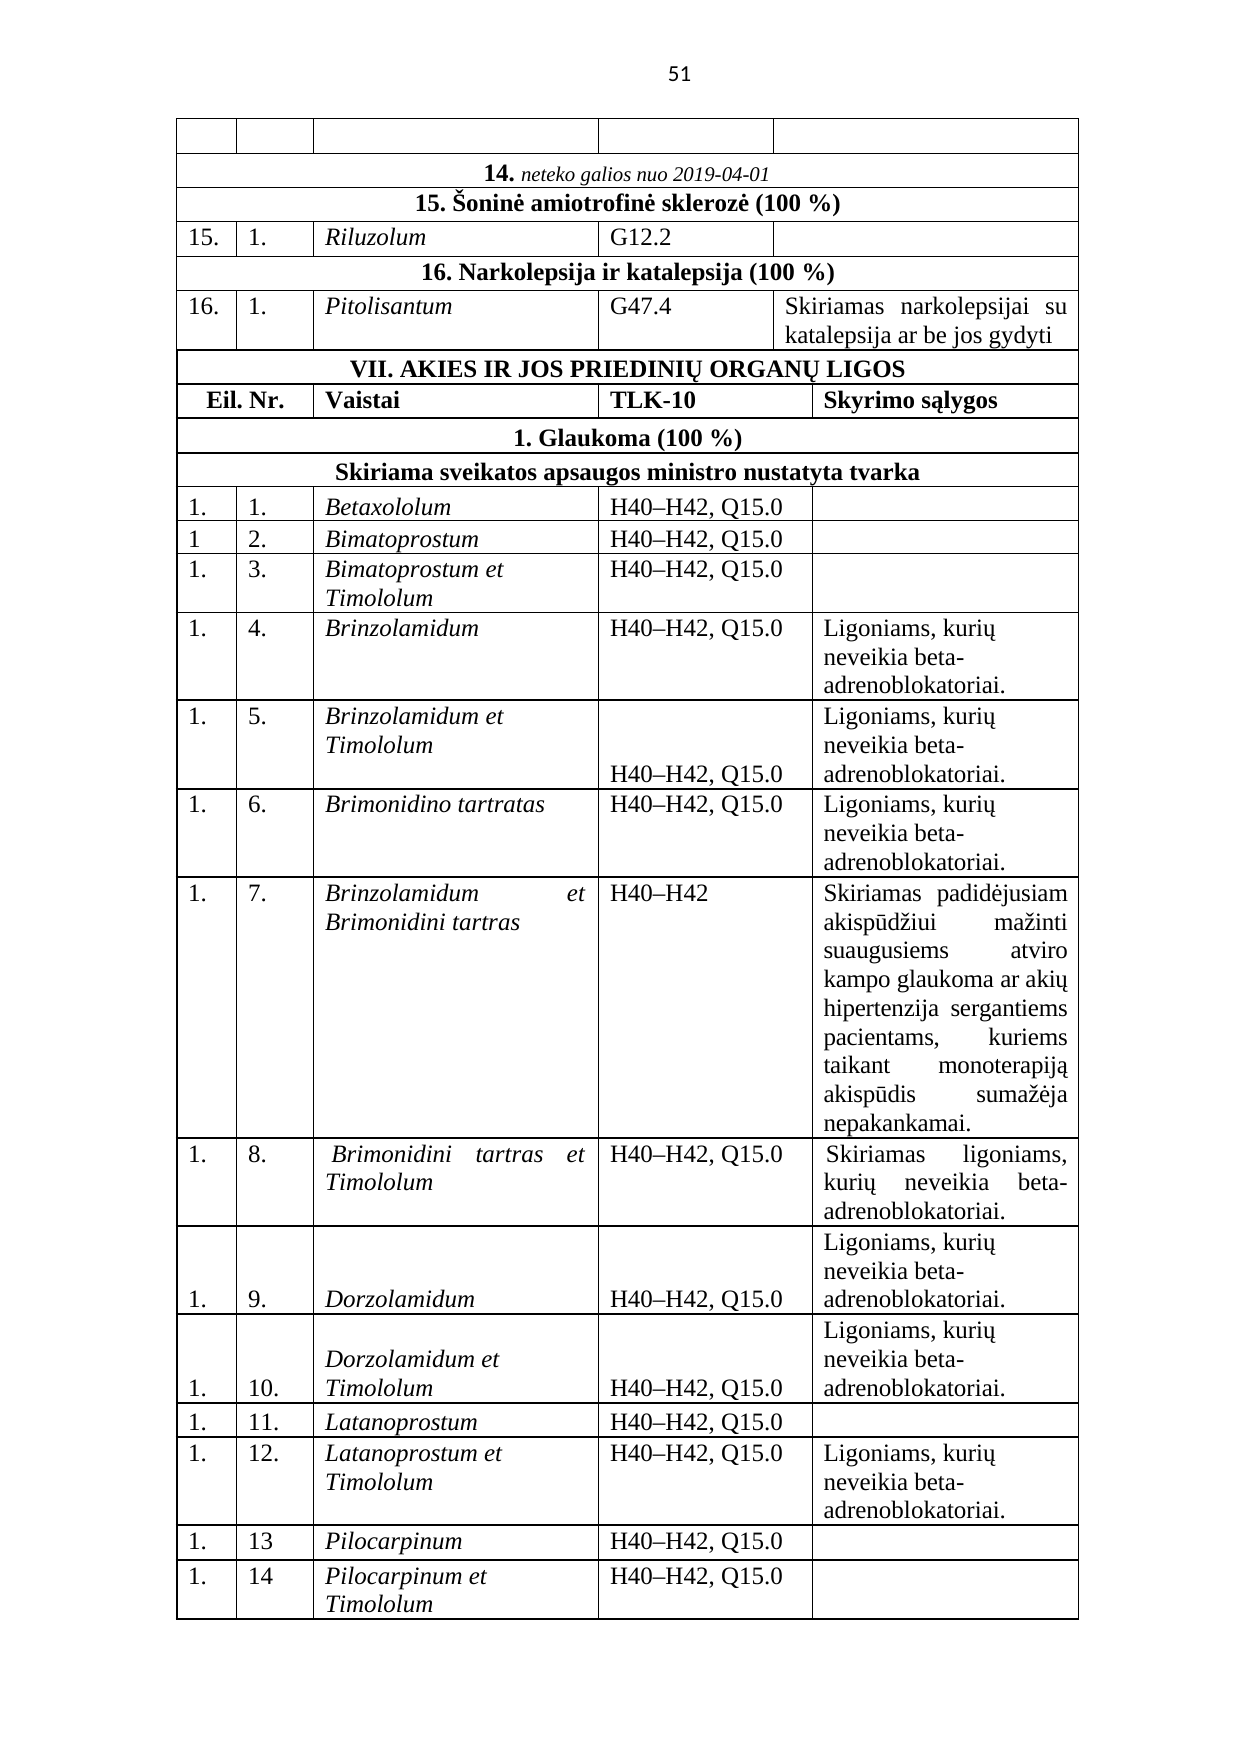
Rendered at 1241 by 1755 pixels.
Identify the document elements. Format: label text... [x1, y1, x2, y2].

table_cell [1079, 486, 1083, 520]
table_cell [1103, 876, 1109, 1137]
table_cell [1084, 520, 1088, 553]
table_cell [1079, 1524, 1083, 1559]
table_cell [1093, 486, 1099, 520]
table_cell [1088, 1225, 1093, 1313]
table_cell [1088, 612, 1093, 699]
table_cell Eil. Nr. [178, 385, 313, 417]
table_cell Pilocarpinum [314, 1526, 598, 1559]
table_cell Ligoniams, kurių neveikia beta-adrenoblokatoriai. [813, 1438, 1078, 1524]
table_cell [813, 521, 1078, 553]
table_cell [1099, 290, 1103, 348]
table_cell [1088, 699, 1093, 787]
table_cell 13 [237, 1526, 313, 1559]
table_cell [1084, 1137, 1088, 1225]
table_cell [1088, 452, 1093, 486]
table_cell [1109, 553, 1123, 612]
table_cell [1103, 256, 1109, 290]
table_cell [1099, 486, 1103, 520]
table_cell [1079, 1313, 1083, 1402]
table_cell 16. Narkolepsija ir katalepsija (100 %) [177, 257, 1078, 290]
table_cell [1084, 118, 1088, 152]
table_cell Brimonidino tartratas [314, 790, 598, 876]
table_cell H40–H42, Q15.0 [599, 1139, 812, 1225]
table_cell Latanoprostum et Timololum [314, 1438, 598, 1524]
table_cell 1. [237, 222, 313, 256]
table_cell [1099, 452, 1103, 486]
table_cell [774, 119, 1078, 152]
table_cell [1099, 1524, 1103, 1559]
table_cell [1088, 1436, 1093, 1524]
table_cell [1079, 699, 1083, 787]
table_cell [1079, 1559, 1083, 1618]
table_cell 1. [178, 1139, 236, 1225]
table_cell [1079, 256, 1083, 290]
table_cell [1084, 187, 1088, 221]
table_cell [1084, 153, 1088, 187]
table_cell [1079, 520, 1083, 553]
table_cell [1088, 553, 1093, 612]
table_cell [1093, 612, 1099, 699]
table_cell [1103, 118, 1109, 152]
table_cell [1109, 876, 1123, 1137]
table_cell 1. [237, 487, 313, 520]
table_cell Ligoniams, kurių neveikia beta-adrenoblokatoriai. [813, 790, 1078, 876]
table_cell 11. [237, 1404, 313, 1436]
table_cell [1093, 452, 1099, 486]
table_cell [1093, 1559, 1099, 1618]
table_cell [1084, 788, 1088, 876]
table_cell [1084, 1402, 1088, 1436]
table_cell VII. AKIES IR JOS PRIEDINIŲ ORGANŲ LIGOS [178, 351, 1078, 383]
table_cell [1103, 553, 1109, 612]
table_cell [1084, 256, 1088, 290]
table_cell [813, 1404, 1078, 1436]
table_cell [1088, 290, 1093, 348]
table_cell [1088, 383, 1093, 417]
table_cell [1088, 187, 1093, 221]
table_cell [1109, 221, 1123, 256]
table_cell [1109, 290, 1123, 348]
table_cell TLK-10 [599, 385, 812, 417]
table_cell [1093, 699, 1099, 787]
table_cell 14 [237, 1561, 313, 1618]
table_cell [1099, 118, 1103, 152]
table_cell [1088, 520, 1093, 553]
table_cell H40–H42, Q15.0 [599, 1526, 812, 1559]
table_cell [1103, 1313, 1109, 1402]
table_cell [1093, 383, 1099, 417]
table_cell Ligoniams, kurių neveikia beta-adrenoblokatoriai. [813, 613, 1078, 699]
table_cell [1109, 118, 1123, 152]
table_cell [1099, 1137, 1103, 1225]
table_cell H40–H42, Q15.0 [599, 1561, 812, 1618]
table_cell [1084, 221, 1088, 256]
table_cell 1. [178, 1561, 236, 1618]
table_cell [1093, 417, 1099, 452]
table_cell [314, 119, 598, 152]
table_cell [813, 554, 1078, 612]
table_cell Riluzolum [314, 222, 598, 256]
table_cell H40–H42, Q15.0 [599, 1315, 812, 1402]
table_cell [1079, 876, 1083, 1137]
table_cell [1109, 187, 1123, 221]
table_cell Pilocarpinum et Timololum [314, 1561, 598, 1618]
table_cell Bimatoprostum et Timololum [314, 554, 598, 612]
table_cell [1099, 349, 1103, 383]
table_cell 5. [237, 701, 313, 787]
table_cell [1088, 1137, 1093, 1225]
table_cell 1. [178, 1404, 236, 1436]
table_cell [1084, 417, 1088, 452]
table_cell Skiriamas narkolepsijai su katalepsija ar be jos gydyti [774, 291, 1078, 348]
table_cell 1. [178, 613, 236, 699]
table_cell [1099, 612, 1103, 699]
table_cell [1109, 699, 1123, 787]
table_cell [1103, 221, 1109, 256]
table_cell [1099, 699, 1103, 787]
table_cell [1084, 876, 1088, 1137]
table_cell [1084, 452, 1088, 486]
table_cell 8. [237, 1139, 313, 1225]
table_cell 1. [237, 291, 313, 348]
table_cell [1103, 1559, 1109, 1618]
table_cell [1088, 118, 1093, 152]
table_cell [1084, 612, 1088, 699]
table_cell [1079, 417, 1083, 452]
table_cell [1109, 452, 1123, 486]
table_cell [1088, 349, 1093, 383]
table_cell [1093, 221, 1099, 256]
table_cell [599, 119, 773, 152]
table_cell [1099, 788, 1103, 876]
table_cell 1. [178, 701, 236, 787]
table_cell 1. Glaukoma (100 %) [178, 419, 1078, 452]
table_cell [1109, 520, 1123, 553]
table_cell [1093, 290, 1099, 348]
table_cell [1088, 1524, 1093, 1559]
table_cell [1099, 383, 1103, 417]
table_cell [1088, 256, 1093, 290]
table_cell [1093, 1313, 1099, 1402]
table_cell [1099, 153, 1103, 187]
table_cell [1099, 1436, 1103, 1524]
table_cell H40–H42, Q15.0 [599, 554, 812, 612]
table_cell [1079, 553, 1083, 612]
table_cell [1084, 349, 1088, 383]
table_cell [1079, 452, 1083, 486]
table_cell [1103, 612, 1109, 699]
table_cell Ligoniams, kurių neveikia beta-adrenoblokatoriai. [813, 701, 1078, 787]
table_cell H40–H42 [599, 878, 812, 1137]
table_cell 6. [237, 790, 313, 876]
table_cell 12. [237, 1438, 313, 1524]
table_cell [1088, 1402, 1093, 1436]
table_cell 15. [177, 222, 236, 256]
table_cell [1088, 1313, 1093, 1402]
table_cell Bimatoprostum [314, 521, 598, 553]
table_cell 1. [178, 1227, 236, 1313]
table_cell Skiriama sveikatos apsaugos ministro nustatyta tvarka [178, 454, 1078, 486]
table_cell 3. [237, 554, 313, 612]
table_cell [1079, 118, 1083, 152]
table_cell [1084, 1436, 1088, 1524]
table_cell H40–H42, Q15.0 [599, 790, 812, 876]
table_cell 1. [178, 1438, 236, 1524]
table_cell [1103, 383, 1109, 417]
table_cell [813, 1526, 1078, 1559]
table_cell [1103, 187, 1109, 221]
table_cell [1109, 1559, 1123, 1618]
table_cell 1. [178, 1315, 236, 1402]
table_cell [1088, 876, 1093, 1137]
table_cell Brinzolamidum et Timololum [314, 701, 598, 787]
table_cell [1109, 256, 1123, 290]
table_cell [1099, 417, 1103, 452]
table_cell 1. [178, 790, 236, 876]
table_cell [1109, 612, 1123, 699]
table_cell 7. [237, 878, 313, 1137]
table_cell [1109, 383, 1123, 417]
table_cell [1103, 1137, 1109, 1225]
table_cell [1103, 699, 1109, 787]
table_cell [1093, 256, 1099, 290]
table_cell [1079, 1225, 1083, 1313]
table_cell 1. [178, 554, 236, 612]
table_cell Pitolisantum [314, 291, 598, 348]
table_cell [1079, 612, 1083, 699]
table_cell [1099, 1225, 1103, 1313]
table_cell H40–H42, Q15.0 [599, 613, 812, 699]
table_cell [1079, 349, 1083, 383]
table_cell [1093, 187, 1099, 221]
table_cell [1099, 1313, 1103, 1402]
table_cell [1103, 452, 1109, 486]
table_cell G12.2 [599, 222, 773, 256]
table_cell Dorzolamidum et Timololum [314, 1315, 598, 1402]
table_cell Latanoprostum [314, 1404, 598, 1436]
table_cell 14. neteko galios nuo 2019-04-01 [177, 154, 1078, 187]
table_cell [1103, 290, 1109, 348]
table_cell [1093, 520, 1099, 553]
table_cell 1 [178, 521, 236, 553]
table_cell [1109, 153, 1123, 187]
table_cell [1109, 1436, 1123, 1524]
table_cell [1084, 699, 1088, 787]
table_cell [1079, 383, 1083, 417]
table_cell H40–H42, Q15.0 [599, 521, 812, 553]
table_cell [1103, 153, 1109, 187]
table_cell [1099, 256, 1103, 290]
table_cell [1109, 486, 1123, 520]
table_cell 1. [178, 878, 236, 1137]
table_cell 15. Šoninė amiotrofinė sklerozė (100 %) [177, 188, 1078, 221]
table_cell [1109, 1313, 1123, 1402]
table_cell [1093, 1137, 1099, 1225]
table_cell [1088, 486, 1093, 520]
table_cell [1103, 1225, 1109, 1313]
table_cell [1079, 290, 1083, 348]
table_cell [1099, 876, 1103, 1137]
table_cell [1099, 187, 1103, 221]
table_cell [1079, 1402, 1083, 1436]
table_cell [1079, 1436, 1083, 1524]
table_cell [1109, 1402, 1123, 1436]
table_cell 4. [237, 613, 313, 699]
table_cell [813, 1561, 1078, 1618]
table_cell [1109, 1137, 1123, 1225]
table_cell [1109, 417, 1123, 452]
table_cell Betaxololum [314, 487, 598, 520]
table_cell 1. [178, 487, 236, 520]
table_cell [1084, 383, 1088, 417]
table_cell [1093, 553, 1099, 612]
table_cell 16. [177, 291, 236, 348]
table_cell Brimonidini tartras et Timololum [314, 1139, 598, 1225]
table_cell [1109, 349, 1123, 383]
table_cell [1109, 1524, 1123, 1559]
table_cell Brinzolamidum [314, 613, 598, 699]
table_cell [177, 119, 236, 152]
table_cell [1093, 1225, 1099, 1313]
table_cell [1088, 221, 1093, 256]
table_cell [1079, 187, 1083, 221]
table_cell Dorzolamidum [314, 1227, 598, 1313]
table_cell H40–H42, Q15.0 [599, 1227, 812, 1313]
table_cell Ligoniams, kurių neveikia beta-adrenoblokatoriai. [813, 1315, 1078, 1402]
table_cell 9. [237, 1227, 313, 1313]
table_cell [1103, 1436, 1109, 1524]
table_cell [1099, 520, 1103, 553]
table_cell Skiriamas padidėjusiam akispūdžiui mažinti suaugusiems atviro kampo glaukoma ar akių hipertenzija sergantiems pacientams, kuriems taikant monoterapiją akispūdis sumažėja nepakankamai. [813, 878, 1078, 1137]
table_cell [1093, 349, 1099, 383]
table_cell [1099, 1402, 1103, 1436]
table_cell [1084, 290, 1088, 348]
table_cell [1088, 1559, 1093, 1618]
table_cell [1103, 1402, 1109, 1436]
table_cell [1099, 553, 1103, 612]
table_cell Skyrimo sąlygos [813, 385, 1078, 417]
table_cell [1103, 486, 1109, 520]
table_cell Skiriamas ligoniams, kurių neveikia beta-adrenoblokatoriai. [813, 1139, 1078, 1225]
table_cell [1079, 153, 1083, 187]
table_cell [237, 119, 313, 152]
table_cell H40–H42, Q15.0 [599, 701, 812, 787]
table_cell G47.4 [599, 291, 773, 348]
table_cell [1084, 1313, 1088, 1402]
table_cell [1103, 520, 1109, 553]
table_cell [1088, 153, 1093, 187]
table_cell [1093, 118, 1099, 152]
table_cell [1084, 1225, 1088, 1313]
table_cell [774, 222, 1078, 256]
table_cell Brinzolamidum et Brimonidini tartras [314, 878, 598, 1137]
table_cell 10. [237, 1315, 313, 1402]
table_cell [1103, 349, 1109, 383]
table_cell H40–H42, Q15.0 [599, 1438, 812, 1524]
table_cell Ligoniams, kurių neveikia beta-adrenoblokatoriai. [813, 1227, 1078, 1313]
table_cell [1079, 1137, 1083, 1225]
table_cell [1099, 221, 1103, 256]
table_cell [1088, 788, 1093, 876]
table_cell [1093, 153, 1099, 187]
table_cell Vaistai [314, 385, 598, 417]
table_cell [1084, 1524, 1088, 1559]
table_cell [813, 487, 1078, 520]
table_cell [1079, 221, 1083, 256]
table_cell [1084, 486, 1088, 520]
table_cell [1079, 788, 1083, 876]
table_cell [1099, 1559, 1103, 1618]
table_cell [1109, 1225, 1123, 1313]
table_cell [1084, 1559, 1088, 1618]
table_cell [1093, 788, 1099, 876]
table_cell [1084, 553, 1088, 612]
table_cell [1103, 417, 1109, 452]
table_cell 1. [178, 1526, 236, 1559]
table_cell [1109, 788, 1123, 876]
table_cell H40–H42, Q15.0 [599, 487, 812, 520]
table_cell [1103, 1524, 1109, 1559]
table_cell 2. [237, 521, 313, 553]
table_cell H40–H42, Q15.0 [599, 1404, 812, 1436]
table_cell [1093, 1402, 1099, 1436]
table_cell [1103, 788, 1109, 876]
table_cell [1088, 417, 1093, 452]
table_cell [1093, 876, 1099, 1137]
table_cell [1093, 1524, 1099, 1559]
table_cell [1093, 1436, 1099, 1524]
